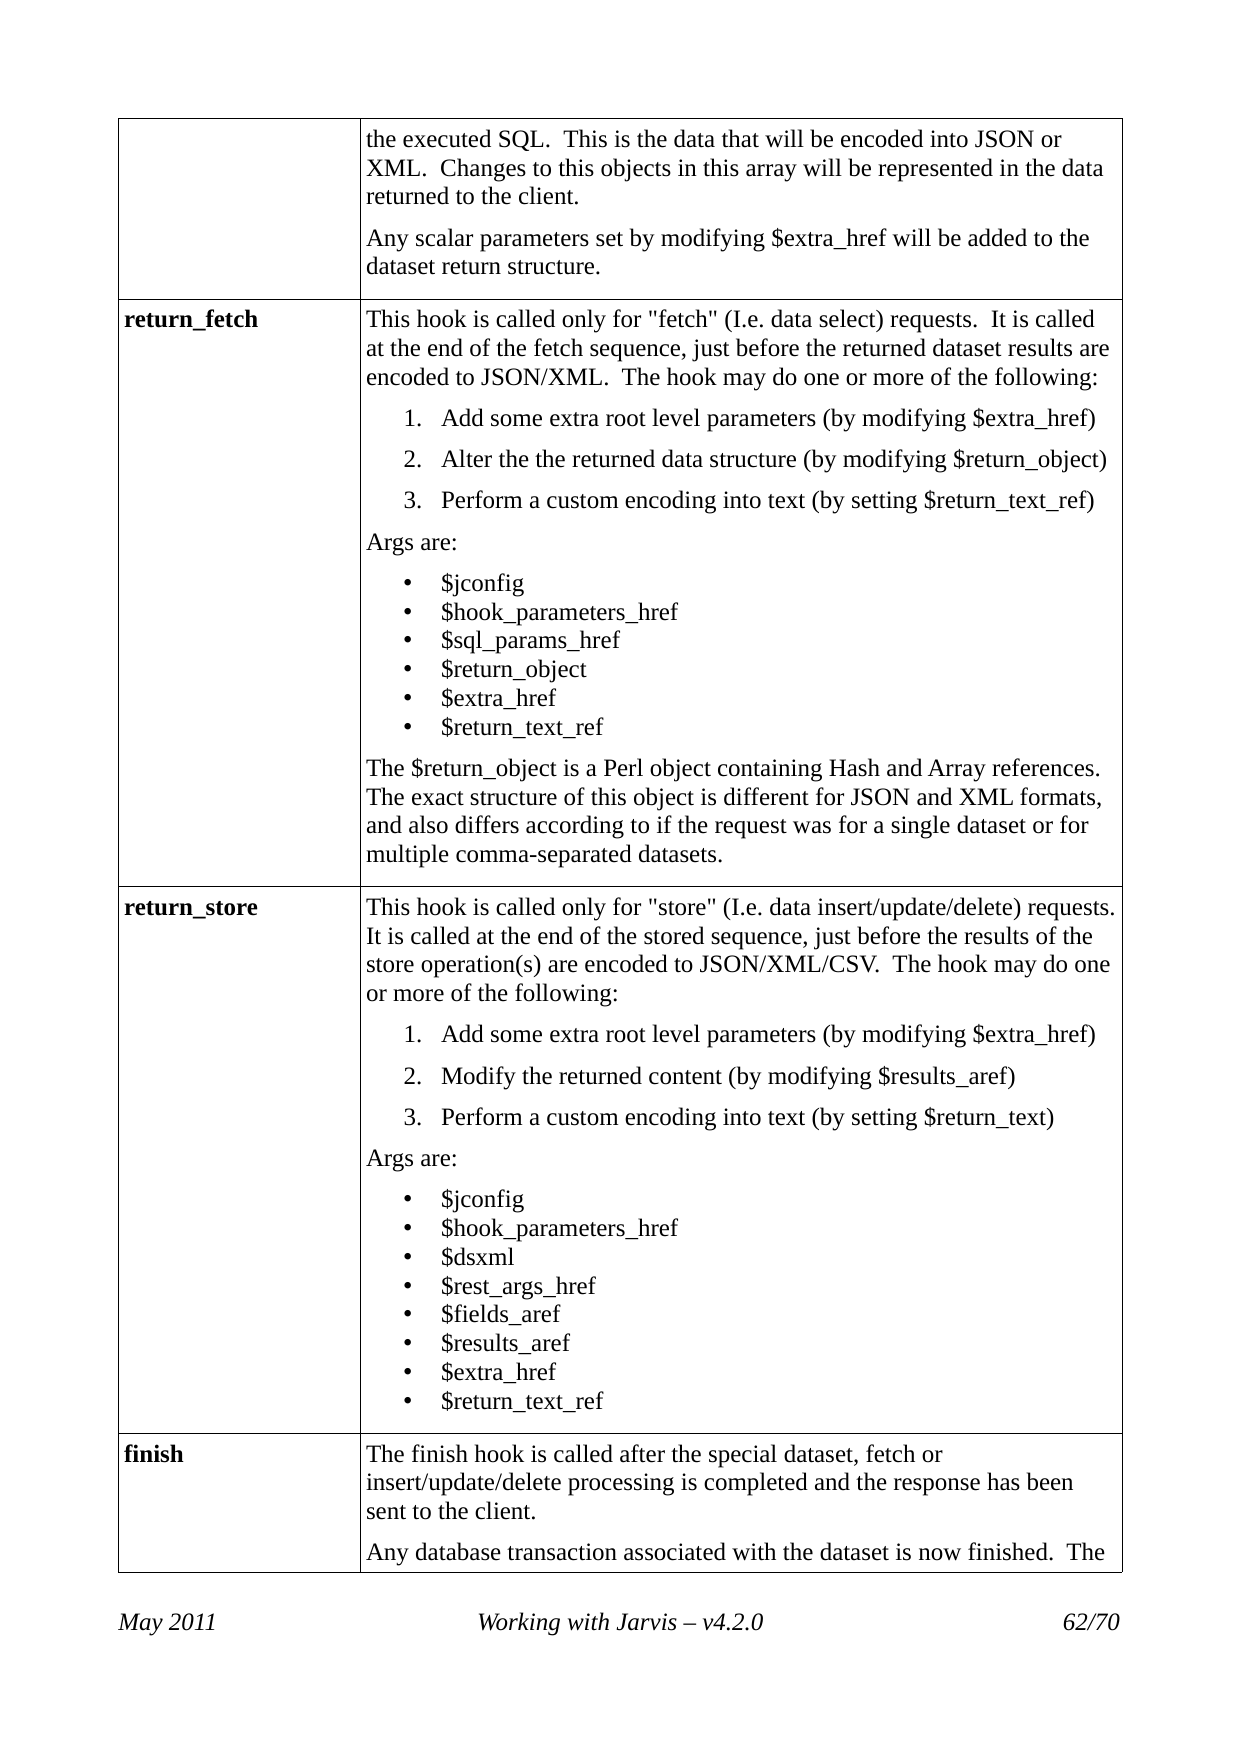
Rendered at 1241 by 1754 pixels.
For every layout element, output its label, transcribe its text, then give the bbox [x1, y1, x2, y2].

table_cell [119, 119, 360, 298]
table_cell This hook is called only for "store" (I.e. data insert/update/delete) requests. It is called at the end of the stored sequence, just before the results of the store operation(s) are encoded to JSON/XML/CSV. The hook may do one or more of the following: Add some extra root level parameters (by modifying $extra_href) Modify the returned content (by modifying $results_aref) Perform a custom encoding into text (by setting $return_text) Args are: $jconfig $hook_parameters_href $dsxml $rest_args_href $fields_aref $results_aref $extra_href $return_text_ref [361, 887, 1122, 1433]
table_cell return_store [119, 887, 360, 1433]
table_cell the executed SQL. This is the data that will be encoded into JSON or XML. Changes to this objects in this array will be represented in the data returned to the client. Any scalar parameters set by modifying $extra_href will be added to the dataset return structure. [361, 119, 1122, 298]
table_cell This hook is called only for "fetch" (I.e. data select) requests. It is called at the end of the fetch sequence, just before the returned dataset results are encoded to JSON/XML. The hook may do one or more of the following: Add some extra root level parameters (by modifying $extra_href) Alter the the returned data structure (by modifying $return_object) Perform a custom encoding into text (by setting $return_text_ref) Args are: $jconfig $hook_parameters_href $sql_params_href $return_object $extra_href $return_text_ref The $return_object is a Perl object containing Hash and Array references. The exact structure of this object is different for JSON and XML formats, and also differs according to if the request was for a single dataset or for multiple comma-separated datasets. [361, 300, 1122, 886]
table_cell The finish hook is called after the special dataset, fetch or insert/update/delete processing is completed and the response has been sent to the client. Any database transaction associated with the dataset is now finished. The [361, 1434, 1122, 1572]
table_cell return_fetch [119, 300, 360, 886]
table_cell finish [119, 1434, 360, 1572]
